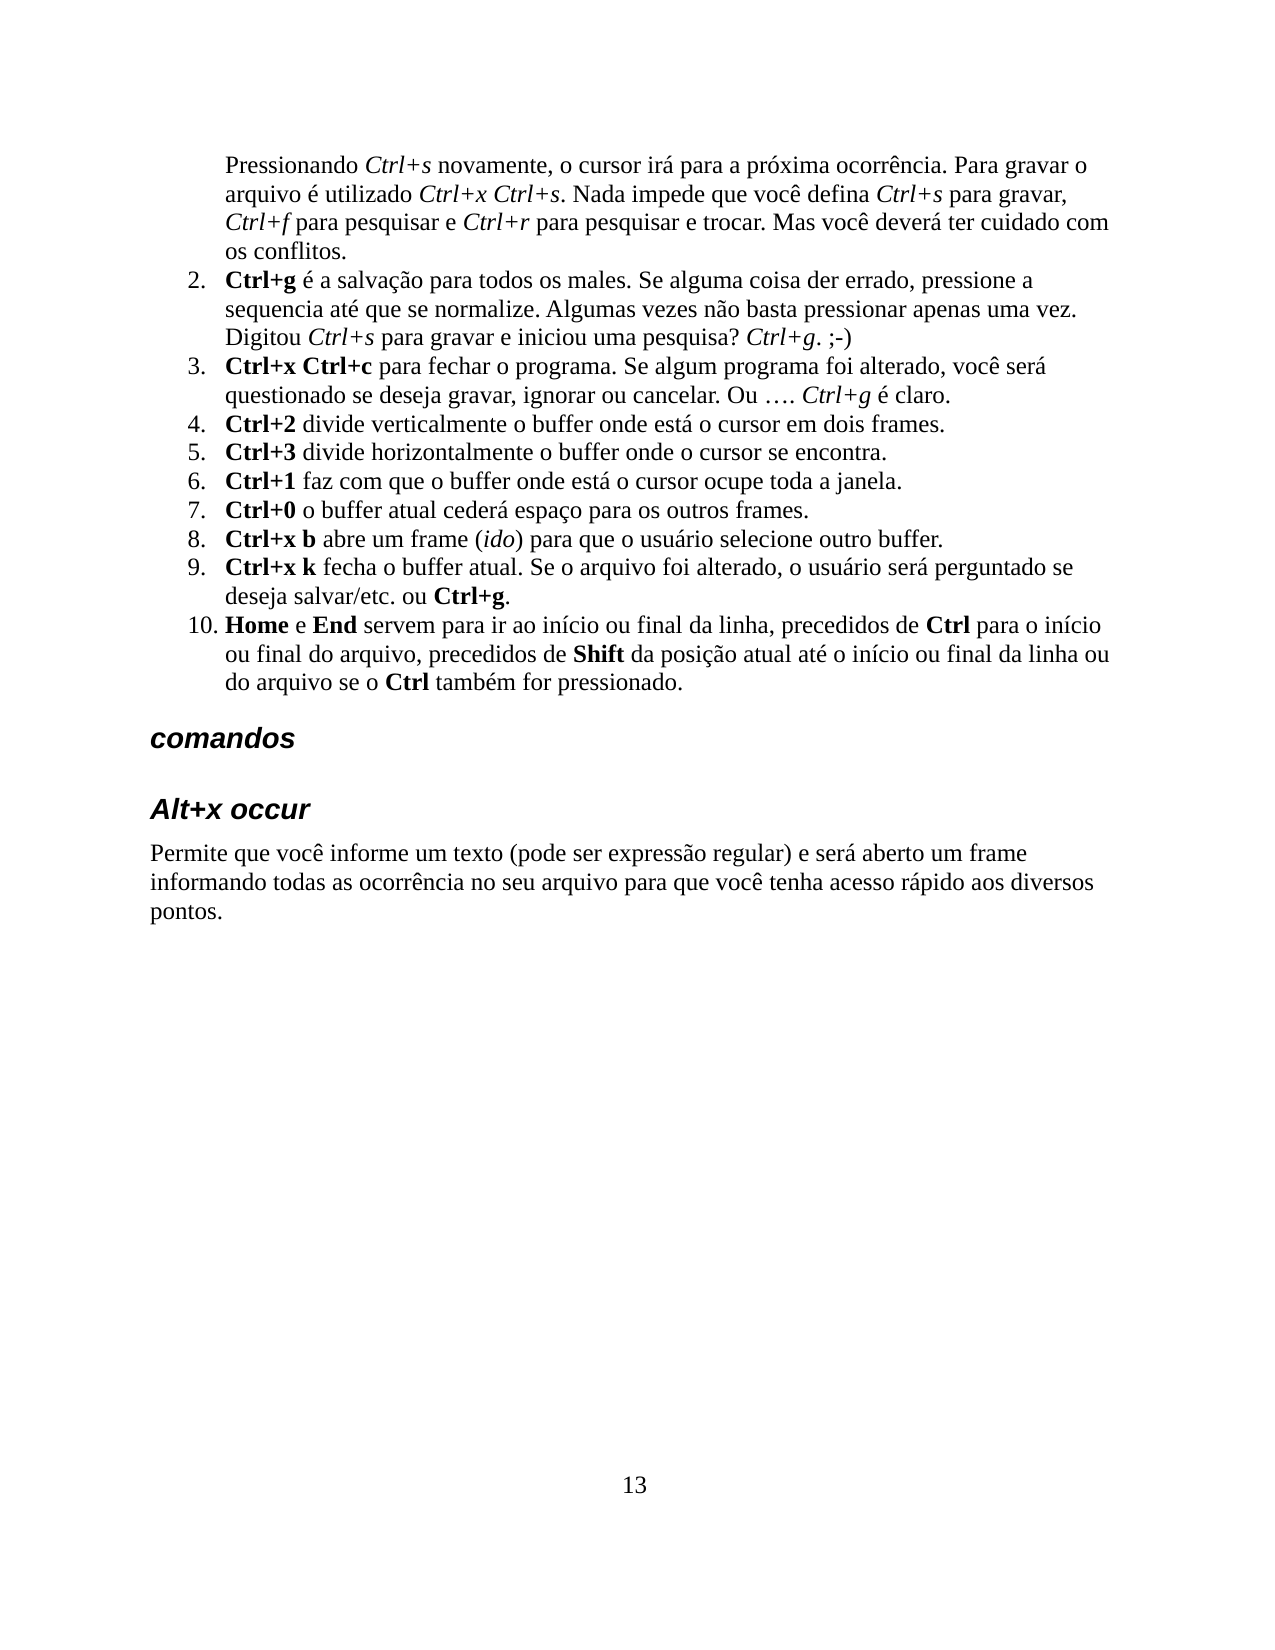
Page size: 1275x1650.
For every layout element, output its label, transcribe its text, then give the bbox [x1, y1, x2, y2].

list Home e End servem para ir ao início ou final da linha, precedidos de Ctrl para o início ou final do arquivo, precedidos de Shift da posição atual até o início ou final da linha ou do arquivo se o Ctrl também for pressionado. [187, 610, 1125, 696]
subtitle Alt+x occur [150, 792, 1125, 826]
list Ctrl+1 faz com que o buffer onde está o cursor ocupe toda a janela. [187, 466, 1125, 495]
list Ctrl+3 divide horizontalmente o buffer onde o cursor se encontra. [187, 437, 1125, 466]
text Permite que você informe um texto (pode ser expressão regular) e será aberto um frame informando todas as ocorrência no seu arquivo para que você tenha acesso rápido aos diversos pontos. [150, 838, 1125, 924]
list Ctrl+2 divide verticalmente o buffer onde está o cursor em dois frames. [187, 409, 1125, 437]
list Ctrl+0 o buffer atual cederá espaço para os outros frames. [187, 495, 1125, 524]
list Pressionando Ctrl+s novamente, o cursor irá para a próxima ocorrência. Para gravar o arquivo é utilizado Ctrl+x Ctrl+s. Nada impede que você defina Ctrl+s para gravar, Ctrl+f para pesquisar e Ctrl+r para pesquisar e trocar. Mas você deverá ter cuidado com os conflitos. [187, 150, 1125, 265]
list Ctrl+x k fecha o buffer atual. Se o arquivo foi alterado, o usuário será perguntado se deseja salvar/etc. ou Ctrl+g. [187, 552, 1125, 610]
list Ctrl+x Ctrl+c para fechar o programa. Se algum programa foi alterado, você será questionado se deseja gravar, ignorar ou cancelar. Ou …. Ctrl+g é claro. [187, 351, 1125, 409]
list Ctrl+x b abre um frame (ido) para que o usuário selecione outro buffer. [187, 524, 1125, 552]
list Ctrl+g é a salvação para todos os males. Se alguma coisa der errado, pressione a sequencia até que se normalize. Algumas vezes não basta pressionar apenas uma vez. Digitou Ctrl+s para gravar e iniciou uma pesquisa? Ctrl+g. ;-) [187, 265, 1125, 351]
subtitle comandos [150, 721, 1125, 755]
